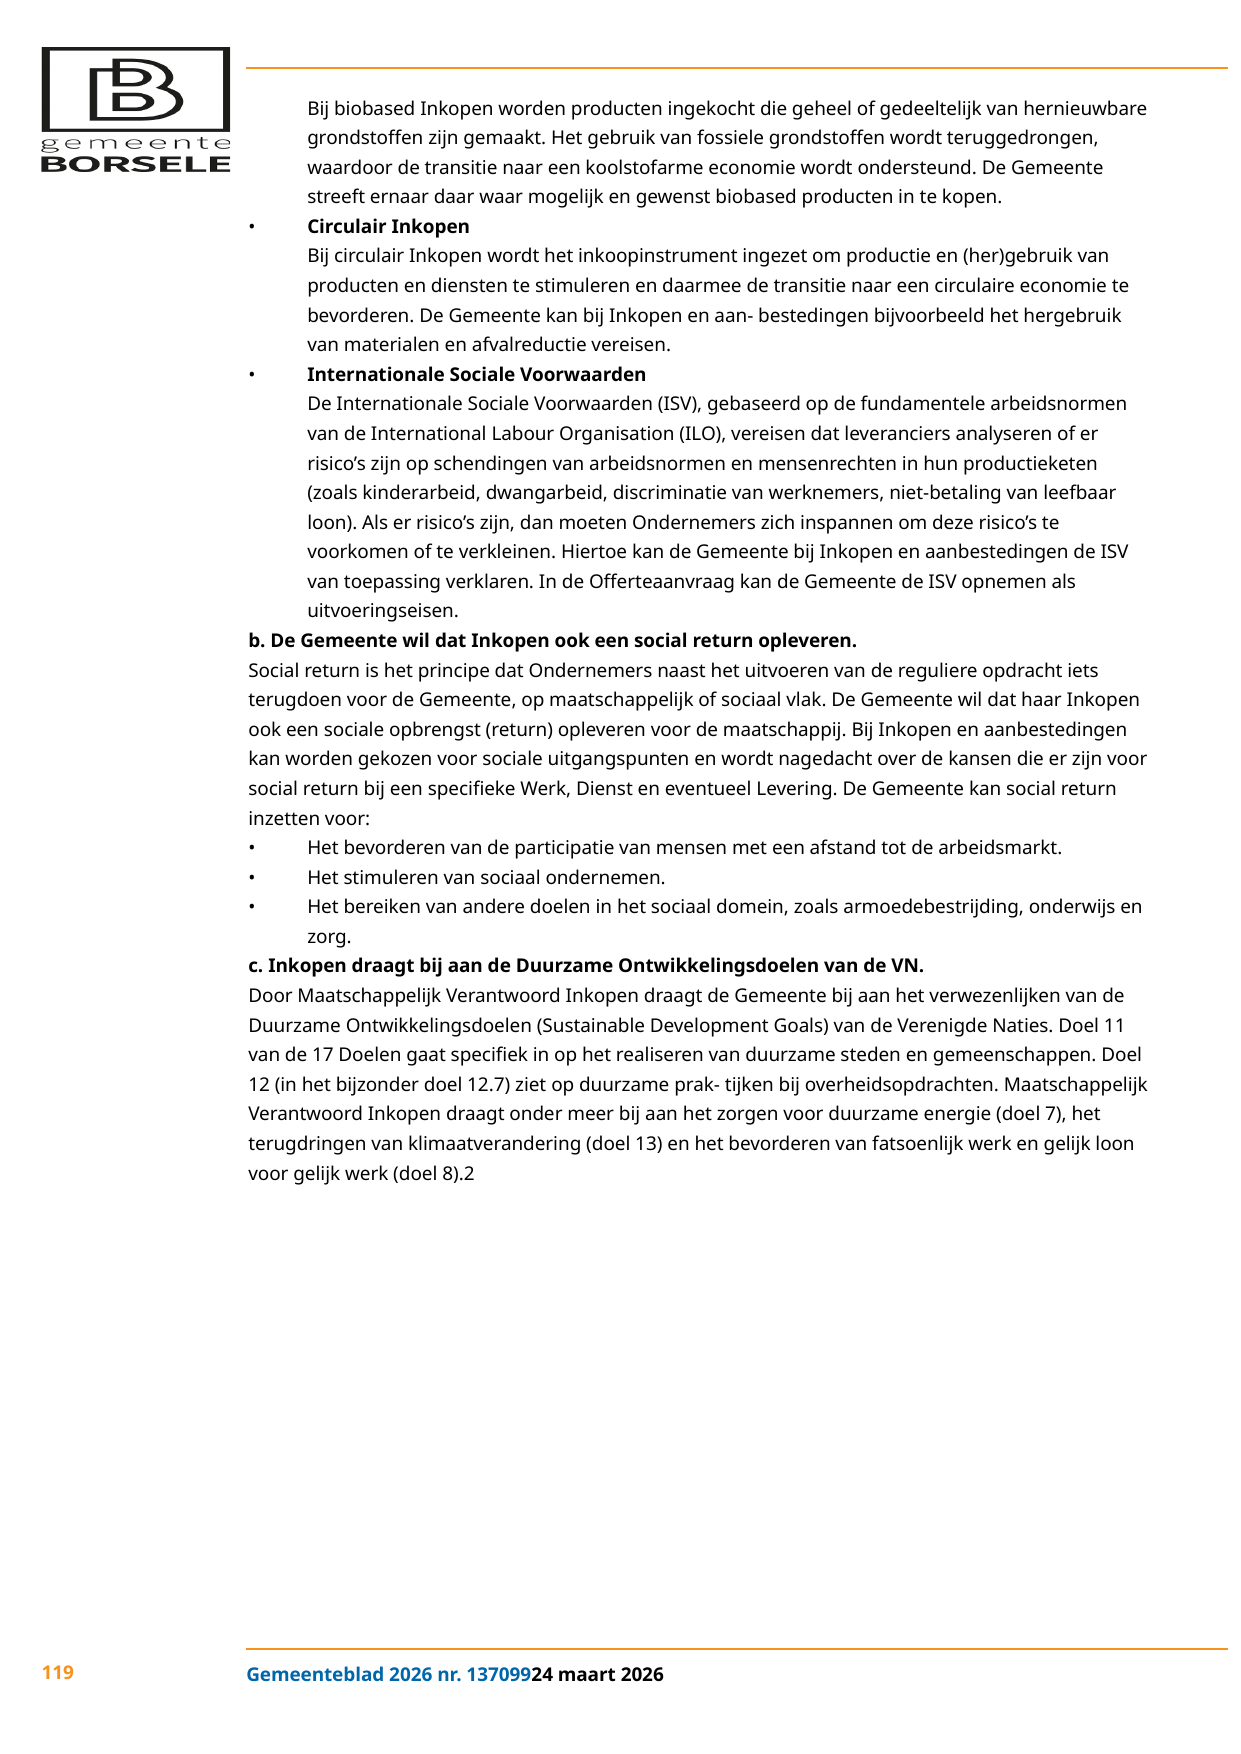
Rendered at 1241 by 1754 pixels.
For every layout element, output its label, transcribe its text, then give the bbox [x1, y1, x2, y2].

list Circulair Inkopen [248, 213, 1152, 239]
list Bij circulair Inkopen wordt het inkoopinstrument ingezet om productie en (her)gebruik van producten en diensten te stimuleren en daarmee de transitie naar een circulaire economie te bevorderen. De Gemeente kan bij Inkopen en aan- bestedingen bijvoorbeeld het hergebruik van materialen en afvalreductie vereisen. [248, 243, 1152, 357]
list De Internationale Sociale Voorwaarden (ISV), gebaseerd op de fundamentele arbeidsnormen van de International Labour Organisation (ILO), vereisen dat leveranciers analyseren of er risico’s zijn op schendingen van arbeidsnormen en mensenrechten in hun productieketen (zoals kinderarbeid, dwangarbeid, discriminatie van werknemers, niet-betaling van leefbaar loon). Als er risico’s zijn, dan moeten Ondernemers zich inspannen om deze risico’s te voorkomen of te verkleinen. Hiertoe kan de Gemeente bij Inkopen en aanbestedingen de ISV van toepassing verklaren. In de Offerteaanvraag kan de Gemeente de ISV opnemen als uitvoeringseisen. [248, 391, 1152, 623]
text Social return is het principe dat Ondernemers naast het uitvoeren van de reguliere opdracht iets terugdoen voor de Gemeente, op maatschappelijk of sociaal vlak. De Gemeente wil dat haar Inkopen ook een sociale opbrengst (return) opleveren voor de maatschappij. Bij Inkopen en aanbestedingen kan worden gekozen voor sociale uitgangspunten en wordt nagedacht over de kansen die er zijn voor social return bij een specifieke Werk, Dienst en eventueel Levering. De Gemeente kan social return inzetten voor: [248, 657, 1152, 831]
text b. De Gemeente wil dat Inkopen ook een social return opleveren. [248, 627, 1152, 653]
list Het bevorderen van de participatie van mensen met een afstand tot de arbeidsmarkt. [248, 834, 1152, 860]
picture [41, 47, 231, 172]
list Het stimuleren van sociaal ondernemen. [248, 864, 1152, 890]
list Het bereiken van andere doelen in het sociaal domein, zoals armoedebestrijding, onderwijs en zorg. [248, 893, 1152, 949]
text c. Inkopen draagt bij aan de Duurzame Ontwikkelingsdoelen van de VN. [248, 953, 1152, 978]
text Door Maatschappelijk Verantwoord Inkopen draagt de Gemeente bij aan het verwezenlijken van de Duurzame Ontwikkelingsdoelen (Sustainable Development Goals) van de Verenigde Naties. Doel 11 van de 17 Doelen gaat specifiek in op het realiseren van duurzame steden en gemeenschappen. Doel 12 (in het bijzonder doel 12.7) ziet op duurzame prak- tijken bij overheidsopdrachten. Maatschappelijk Verantwoord Inkopen draagt onder meer bij aan het zorgen voor duurzame energie (doel 7), het terugdringen van klimaatverandering (doel 13) en het bevorderen van fatsoenlijk werk en gelijk loon voor gelijk werk (doel 8).2 [248, 982, 1152, 1186]
list Internationale Sociale Voorwaarden [248, 361, 1152, 387]
list Bij biobased Inkopen worden producten ingekocht die geheel of gedeeltelijk van hernieuwbare grondstoffen zijn gemaakt. Het gebruik van fossiele grondstoffen wordt teruggedrongen, waardoor de transitie naar een koolstofarme economie wordt ondersteund. De Gemeente streeft ernaar daar waar mogelijk en gewenst biobased producten in te kopen. [248, 95, 1152, 209]
